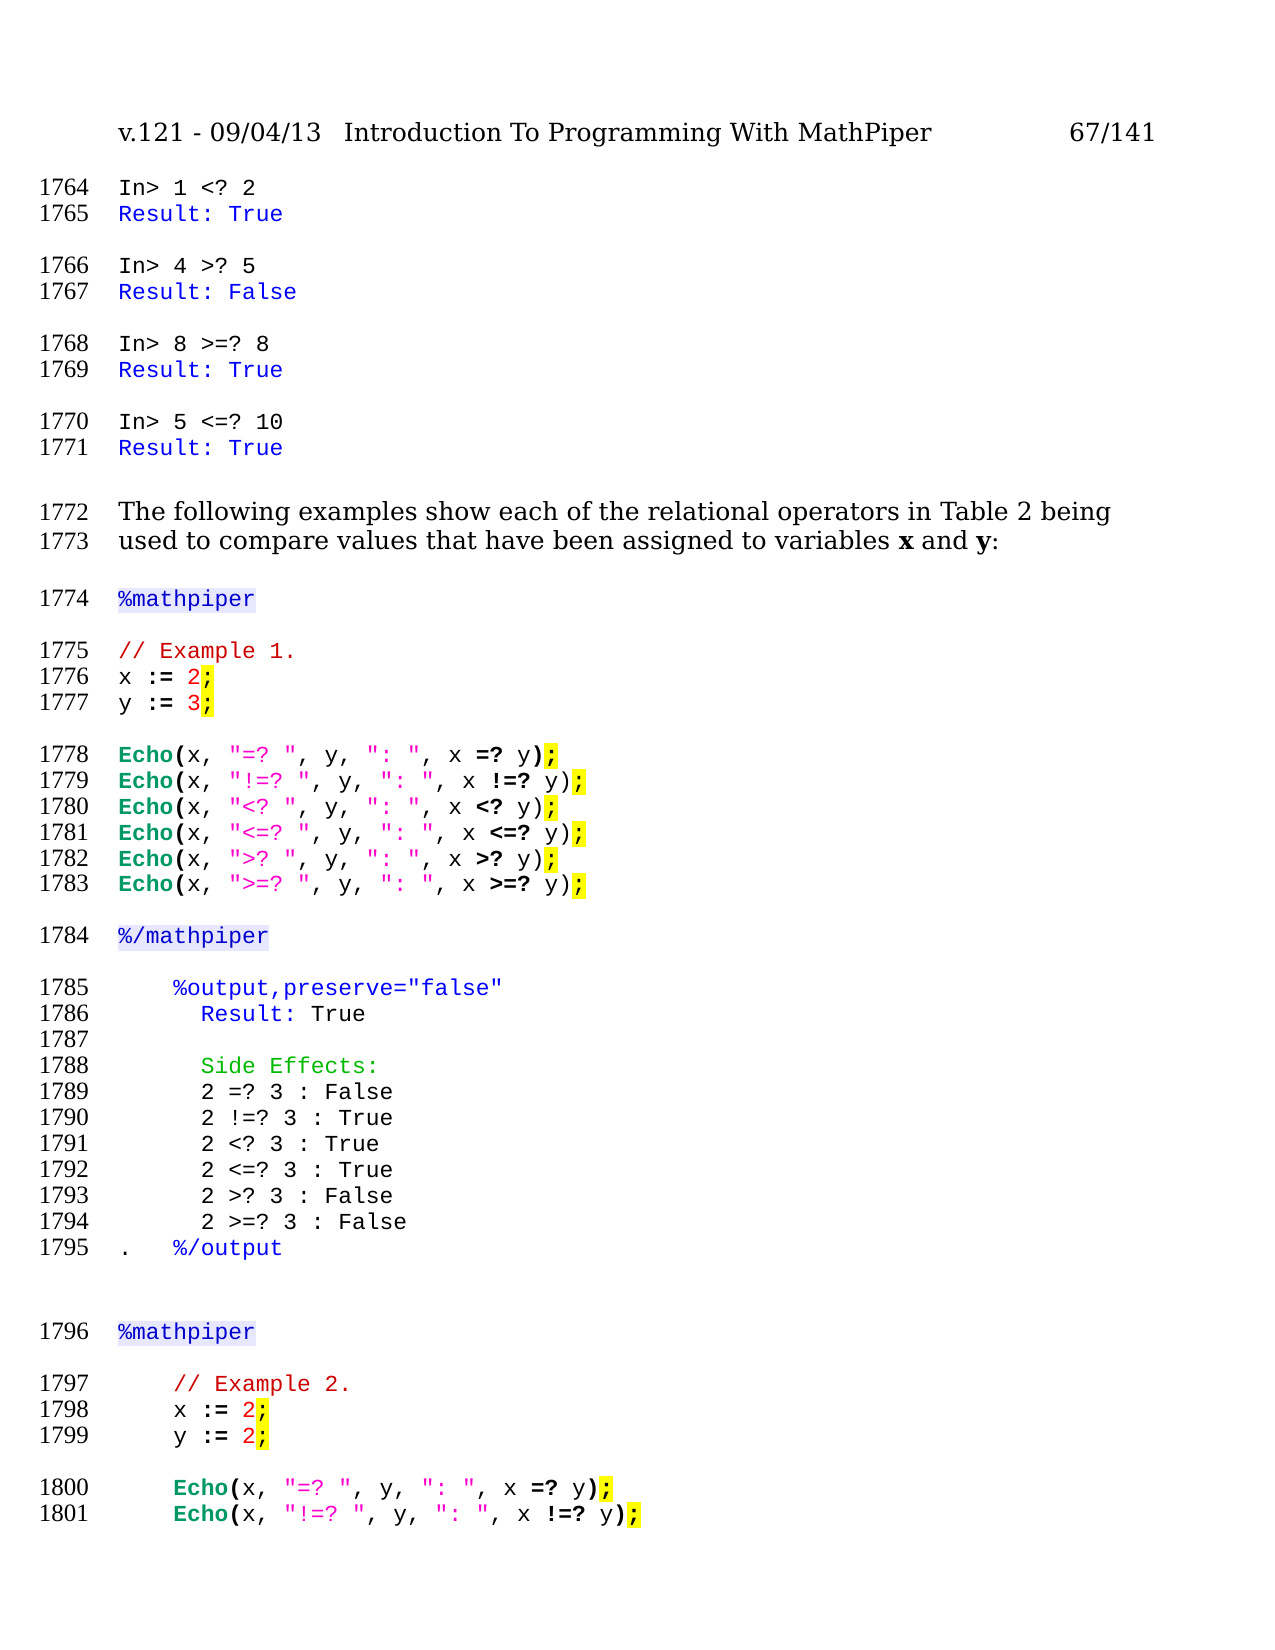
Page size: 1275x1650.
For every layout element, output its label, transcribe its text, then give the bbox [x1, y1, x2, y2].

text 2 =? 3 : False [118, 1080, 1157, 1106]
text %output,preserve="false" [118, 977, 1157, 1002]
text 2 !=? 3 : True [118, 1106, 1157, 1132]
text Echo(x, ">=? ", y, ": ", x >=? y); [118, 873, 1157, 899]
text %/mathpiper [118, 925, 1157, 951]
text . %/output [118, 1236, 1157, 1262]
text %mathpiper [118, 1321, 1157, 1346]
text 2 <=? 3 : True [118, 1158, 1157, 1184]
text %mathpiper [118, 587, 1157, 613]
text 2 >? 3 : False [118, 1184, 1157, 1210]
text In> 4 >? 5 [118, 254, 1157, 281]
text Result: True [118, 358, 1157, 384]
text x := 2; [118, 665, 1157, 691]
text The following examples show each of the relational operators in Table 2 being used to compare values that have been assigned to variables x and y: [118, 497, 1157, 556]
text Result: True [118, 436, 1157, 462]
text Result: True [118, 1002, 1157, 1028]
text 2 <? 3 : True [118, 1132, 1157, 1158]
text Echo(x, "<=? ", y, ": ", x <=? y); [118, 821, 1157, 847]
text Echo(x, "=? ", y, ": ", x =? y); [118, 1476, 1157, 1502]
text // Example 2. [118, 1372, 1157, 1398]
text Echo(x, "=? ", y, ": ", x =? y); [118, 743, 1157, 769]
text Result: False [118, 281, 1157, 306]
text 2 >=? 3 : False [118, 1210, 1157, 1236]
text x := 2; [118, 1398, 1157, 1424]
text Echo(x, "!=? ", y, ": ", x !=? y); [118, 1502, 1157, 1528]
text In> 5 <=? 10 [118, 410, 1157, 436]
text y := 3; [118, 691, 1157, 717]
text Echo(x, "!=? ", y, ": ", x !=? y); [118, 769, 1157, 795]
text Echo(x, ">? ", y, ": ", x >? y); [118, 847, 1157, 873]
text Side Effects: [118, 1054, 1157, 1080]
text In> 1 <? 2 [118, 177, 1157, 203]
text Echo(x, "<? ", y, ": ", x <? y); [118, 795, 1157, 821]
text In> 8 >=? 8 [118, 332, 1157, 358]
text y := 2; [118, 1424, 1157, 1450]
text // Example 1. [118, 639, 1157, 665]
text Result: True [118, 203, 1157, 229]
